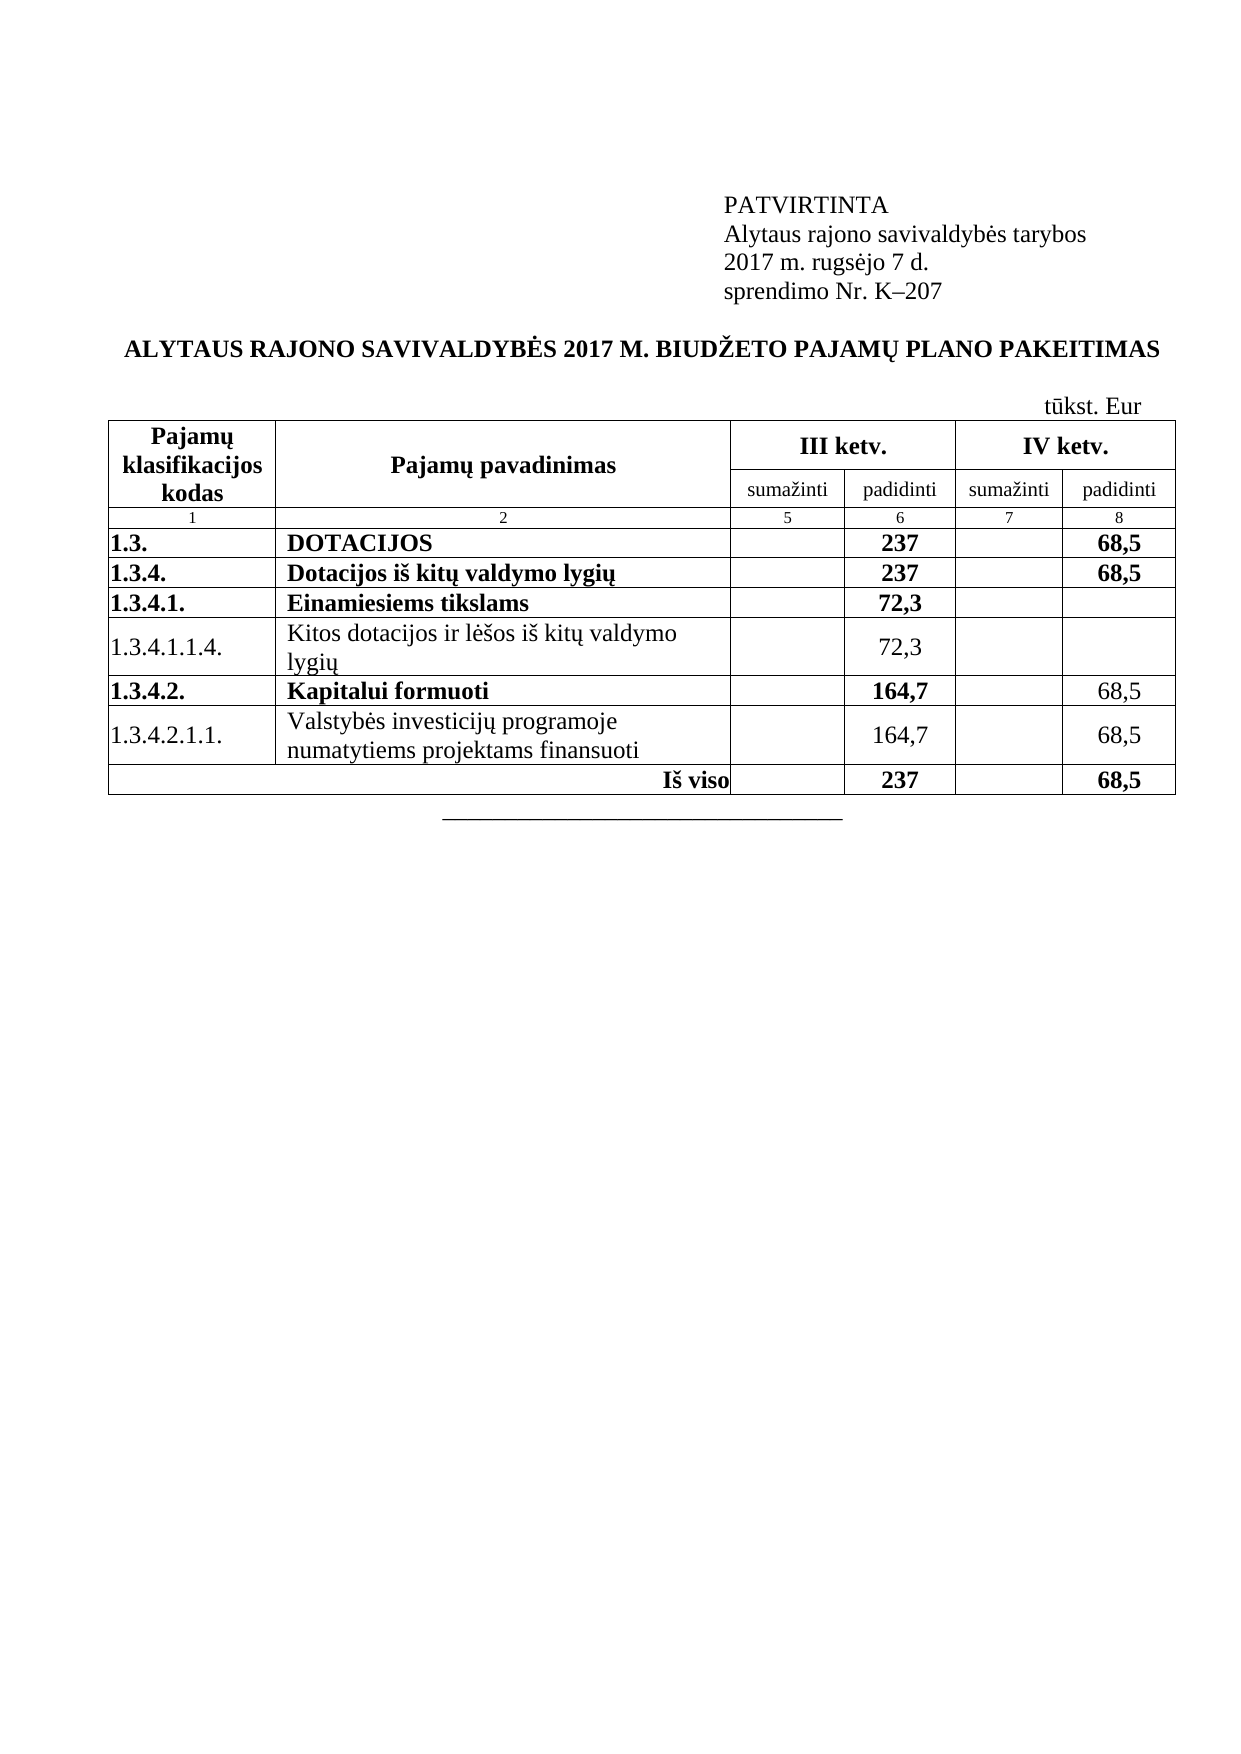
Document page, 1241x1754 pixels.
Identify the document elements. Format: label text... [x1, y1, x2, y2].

table_cell sumažinti [956, 470, 1062, 507]
table_cell [731, 558, 844, 587]
table_cell 68,5 [1063, 529, 1175, 557]
table_cell [956, 558, 1062, 587]
table_cell 237 [845, 765, 955, 793]
table_cell [731, 588, 844, 617]
table_cell [956, 529, 1062, 557]
table_cell 68,5 [1063, 706, 1175, 764]
table_cell [731, 529, 844, 557]
table_cell 7 [956, 508, 1062, 527]
text tūkst. Eur [778, 391, 1181, 420]
table_cell Kitos dotacijos ir lėšos iš kitų valdymo lygių [276, 618, 730, 675]
table_cell 72,3 [845, 588, 955, 617]
table_cell 68,5 [1063, 765, 1175, 793]
table_cell 72,3 [845, 618, 955, 675]
table_cell sumažinti [731, 470, 844, 507]
table_header Pajamų pavadinimas [276, 421, 730, 507]
table_cell 1.3.4. [109, 558, 275, 587]
table_cell padidinti [1063, 470, 1175, 507]
table_cell 1.3.4.2. [109, 676, 275, 705]
table_cell 1.3.4.2.1.1. [109, 706, 275, 764]
table_cell 5 [731, 508, 844, 527]
table_cell [956, 676, 1062, 705]
table_cell Dotacijos iš kitų valdymo lygių [276, 558, 730, 587]
table_cell Einamiesiems tikslams [276, 588, 730, 617]
table_cell 237 [845, 529, 955, 557]
text PATVIRTINTA [588, 190, 1181, 219]
table_cell 1.3. [109, 529, 275, 557]
text sprendimo Nr. K–207 [103, 276, 1181, 305]
text Alytaus rajono savivaldybės tarybos [103, 219, 1181, 247]
table_cell DOTACIJOS [276, 529, 730, 557]
table_cell 2 [276, 508, 730, 527]
table_cell [956, 588, 1062, 617]
table_cell [956, 706, 1062, 764]
table_cell 8 [1063, 508, 1175, 527]
table_cell 1 [109, 508, 275, 527]
table_cell [731, 618, 844, 675]
table_cell 68,5 [1063, 676, 1175, 705]
text ________________________________ [103, 794, 1181, 823]
table_cell 164,7 [845, 706, 955, 764]
table_cell Iš viso [109, 765, 730, 793]
table_cell 164,7 [845, 676, 955, 705]
table_cell [956, 618, 1062, 675]
text ALYTAUS RAJONO SAVIVALDYBĖS 2017 M. BIUDŽETO PAJAMŲ PLANO PAKEITIMAS [103, 334, 1181, 362]
table_cell [1063, 618, 1175, 675]
table_header IV ketv. [956, 421, 1175, 469]
text 2017 m. rugsėjo 7 d. [103, 247, 1181, 276]
table_cell 1.3.4.1.1.4. [109, 618, 275, 675]
table_cell Kapitalui formuoti [276, 676, 730, 705]
table_header III ketv. [731, 421, 955, 469]
table_cell [731, 765, 844, 793]
table_cell Valstybės investicijų programoje numatytiems projektams finansuoti [276, 706, 730, 764]
table_cell padidinti [845, 470, 955, 507]
table_header Pajamų klasifikacijos kodas [109, 421, 275, 507]
table_cell 6 [845, 508, 955, 527]
table_cell 68,5 [1063, 558, 1175, 587]
table_cell [1063, 588, 1175, 617]
table_cell [731, 706, 844, 764]
table_cell [956, 765, 1062, 793]
table_cell 237 [845, 558, 955, 587]
table_cell [731, 676, 844, 705]
table_cell 1.3.4.1. [109, 588, 275, 617]
